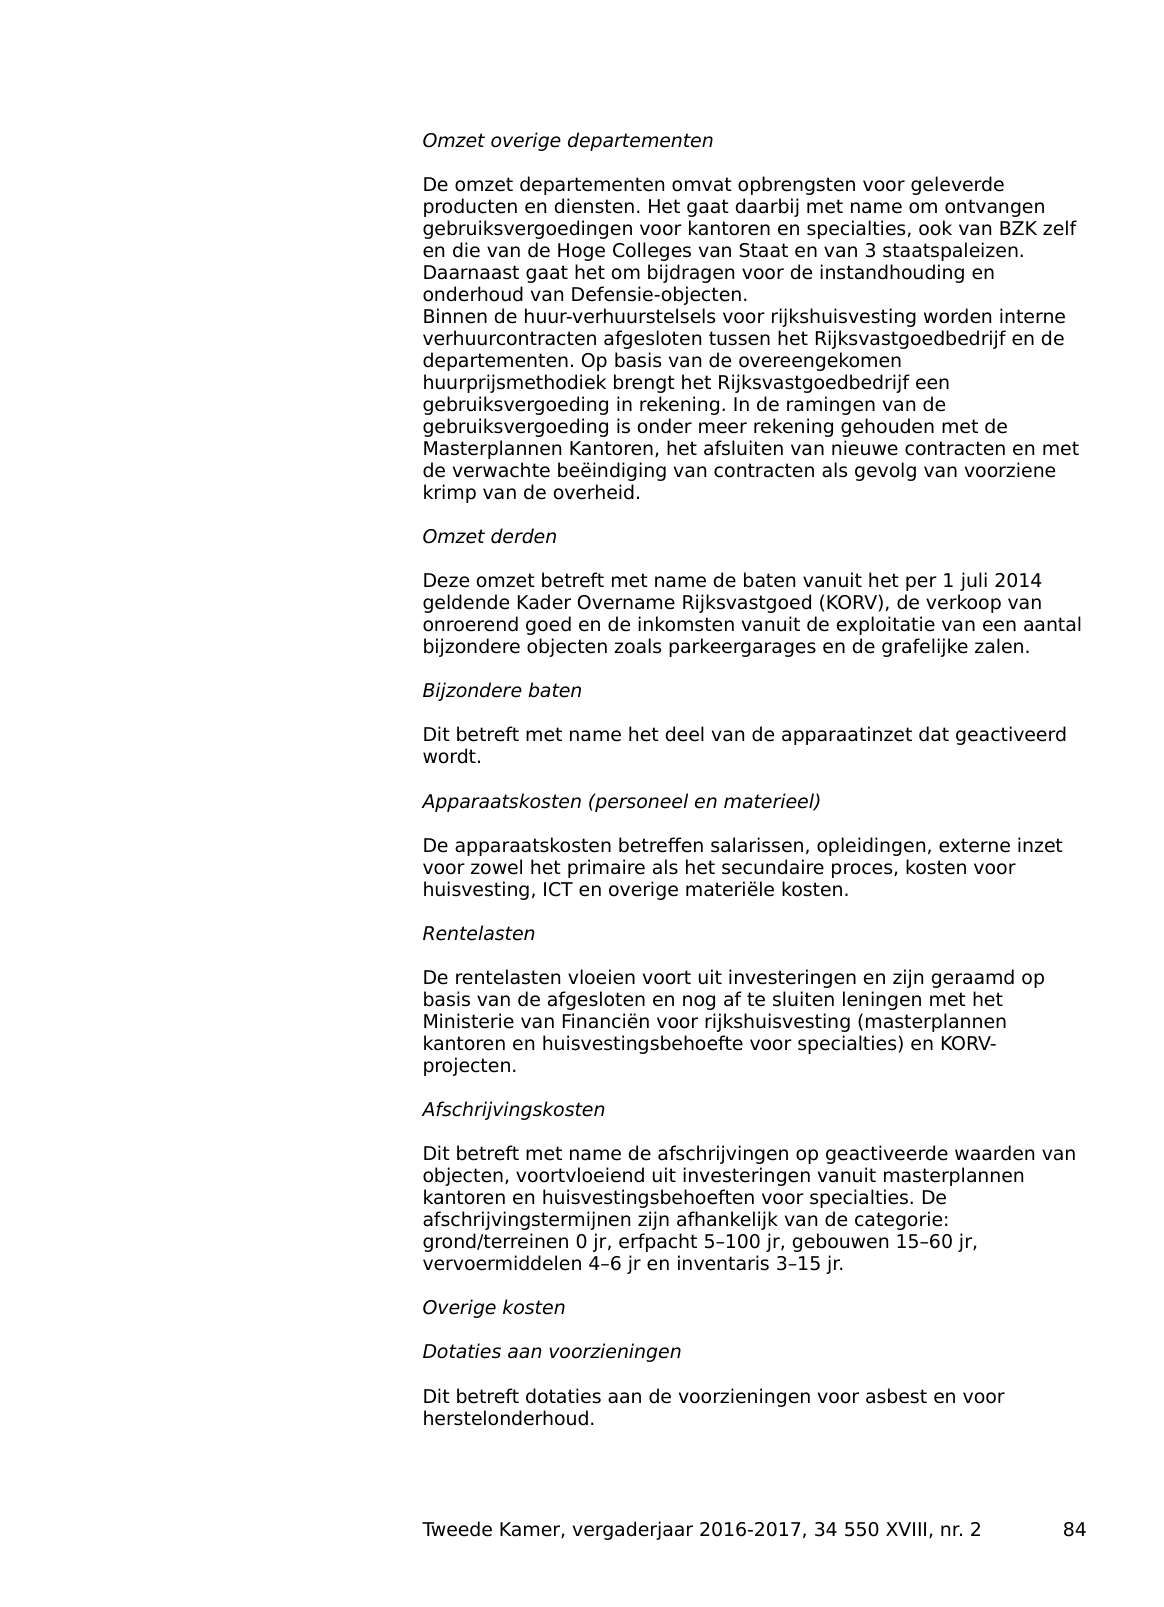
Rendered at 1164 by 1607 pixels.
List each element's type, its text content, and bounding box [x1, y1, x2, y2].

text Dit betreft met name de afschrijvingen op geactiveerde waarden van objecten, voortvloeiend uit investeringen vanuit masterplannen kantoren en huisvestingsbehoeften voor specialties. De afschrijvingstermijnen zijn afhankelijk van de categorie: grond/terreinen 0 jr, erfpacht 5–100 jr, gebouwen 15–60 jr, vervoermiddelen 4–6 jr en inventaris 3–15 jr. [422, 1143, 1087, 1275]
subtitle Apparaatskosten (personeel en materieel) [422, 791, 1087, 812]
subtitle Rentelasten [422, 923, 1087, 945]
subtitle Overige kosten [422, 1297, 1087, 1319]
text Binnen de huur-verhuurstelsels voor rijkshuisvesting worden interne verhuurcontracten afgesloten tussen het Rijksvastgoedbedrijf en de departementen. Op basis van de overeengekomen huurprijsmethodiek brengt het Rijksvastgoedbedrijf een gebruiksvergoeding in rekening. In de ramingen van de gebruiksvergoeding is onder meer rekening gehouden met de Masterplannen Kantoren, het afsluiten van nieuwe contracten en met de verwachte beëindiging van contracten als gevolg van voorziene krimp van de overheid. [422, 306, 1087, 504]
subtitle Bijzondere baten [422, 680, 1087, 702]
text Deze omzet betreft met name de baten vanuit het per 1 juli 2014 geldende Kader Overname Rijksvastgoed (KORV), de verkoop van onroerend goed en de inkomsten vanuit de exploitatie van een aantal bijzondere objecten zoals parkeergarages en de grafelijke zalen. [422, 570, 1087, 658]
subtitle Dotaties aan voorzieningen [422, 1341, 1087, 1363]
text Dit betreft met name het deel van de apparaatinzet dat geactiveerd wordt. [422, 724, 1087, 768]
text De rentelasten vloeien voort uit investeringen en zijn geraamd op basis van de afgesloten en nog af te sluiten leningen met het Ministerie van Financiën voor rijkshuisvesting (masterplannen kantoren en huisvestingsbehoefte voor specialties) en KORV-projecten. [422, 967, 1087, 1077]
text De apparaatskosten betreffen salarissen, opleidingen, externe inzet voor zowel het primaire als het secundaire proces, kosten voor huisvesting, ICT en overige materiële kosten. [422, 835, 1087, 901]
text Dit betreft dotaties aan de voorzieningen voor asbest en voor herstelonderhoud. [422, 1386, 1087, 1429]
subtitle Afschrijvingskosten [422, 1099, 1087, 1121]
text De omzet departementen omvat opbrengsten voor geleverde producten en diensten. Het gaat daarbij met name om ontvangen gebruiksvergoedingen voor kantoren en specialties, ook van BZK zelf en die van de Hoge Colleges van Staat en van 3 staatspaleizen. Daarnaast gaat het om bijdragen voor de instandhouding en onderhoud van Defensie-objecten. [422, 174, 1087, 306]
subtitle Omzet derden [422, 526, 1087, 548]
subtitle Omzet overige departementen [422, 130, 1087, 152]
